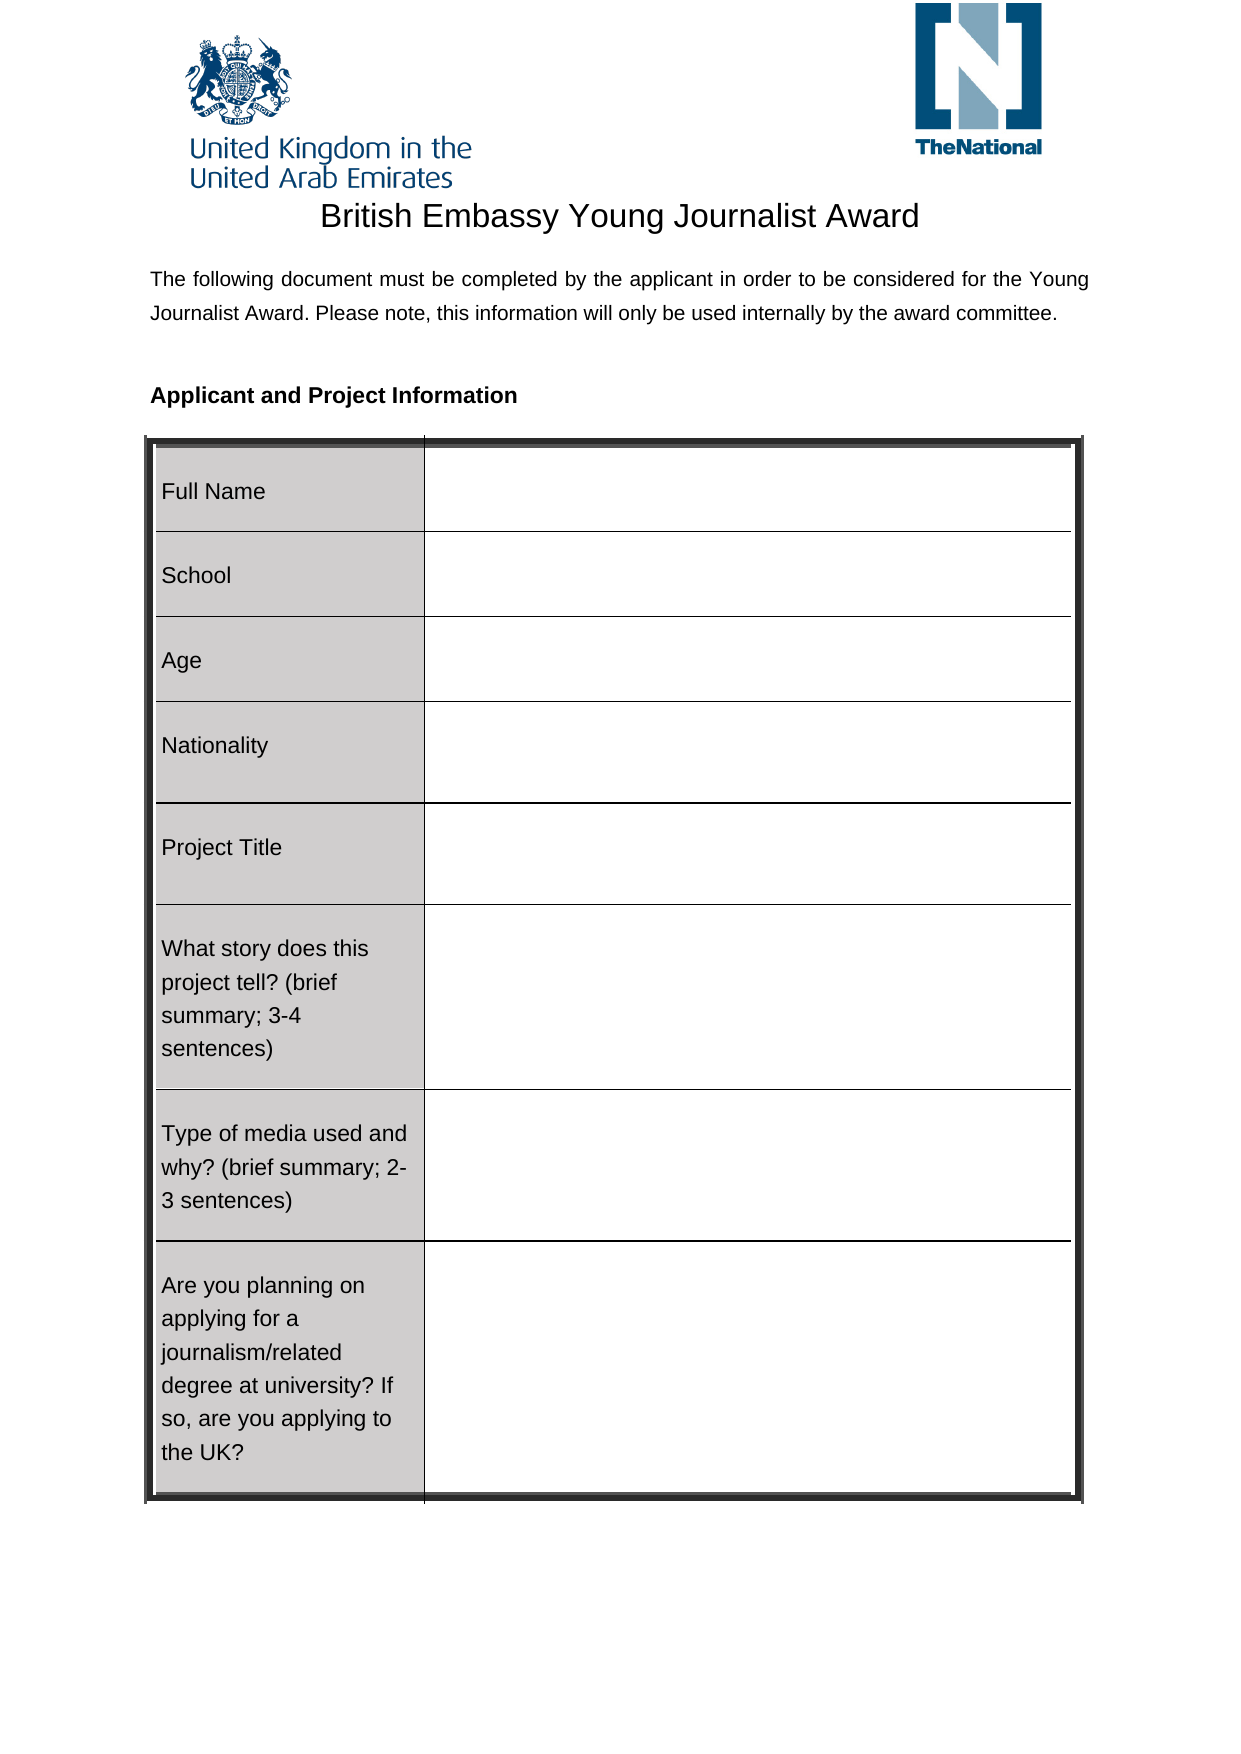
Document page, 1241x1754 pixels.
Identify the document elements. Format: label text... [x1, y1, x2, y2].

table_cell Project Title [156, 804, 424, 904]
table_cell [425, 702, 1071, 802]
table_header [370, 144, 377, 158]
table_header [284, 150, 290, 158]
table_cell Type of media used and why? (brief summary; 2-3 sentences) [156, 1090, 424, 1240]
table_cell School [156, 532, 424, 616]
table_header [425, 448, 1071, 531]
table_header [306, 144, 313, 158]
table_cell [425, 1090, 1071, 1240]
table_header [1045, 0, 1109, 158]
table_cell [425, 804, 1071, 904]
table_cell [425, 1242, 1071, 1492]
text Applicant and Project Information [150, 377, 1090, 410]
table_cell What story does this project tell? (brief summary; 3-4 sentences) [156, 905, 424, 1088]
table_header [150, 0, 849, 158]
table_header [460, 144, 468, 150]
table_header [411, 144, 417, 158]
table_header Full Name [156, 448, 424, 531]
table_cell [425, 905, 1071, 1088]
table_cell [425, 532, 1071, 616]
text The following document must be completed by the applicant in order to be considered for the Young Journalist Award. Please note, this information will only be used internally by the award committee. [150, 260, 1090, 327]
table_header [337, 144, 344, 156]
text British Embassy Young Journalist Award [150, 196, 1090, 235]
table_cell Age [156, 617, 424, 701]
table_header [321, 144, 329, 156]
table_header [445, 144, 452, 158]
table_header [353, 144, 361, 156]
table_cell Nationality [156, 702, 424, 802]
table_header [849, 0, 912, 158]
table_cell [425, 617, 1071, 701]
table_header [242, 144, 250, 150]
table_cell Are you planning on applying for a journalism/related degree at university? If so, are you applying to the UK? [156, 1242, 424, 1492]
table_header [380, 144, 387, 158]
table_header [258, 144, 265, 156]
table_header [212, 144, 219, 158]
